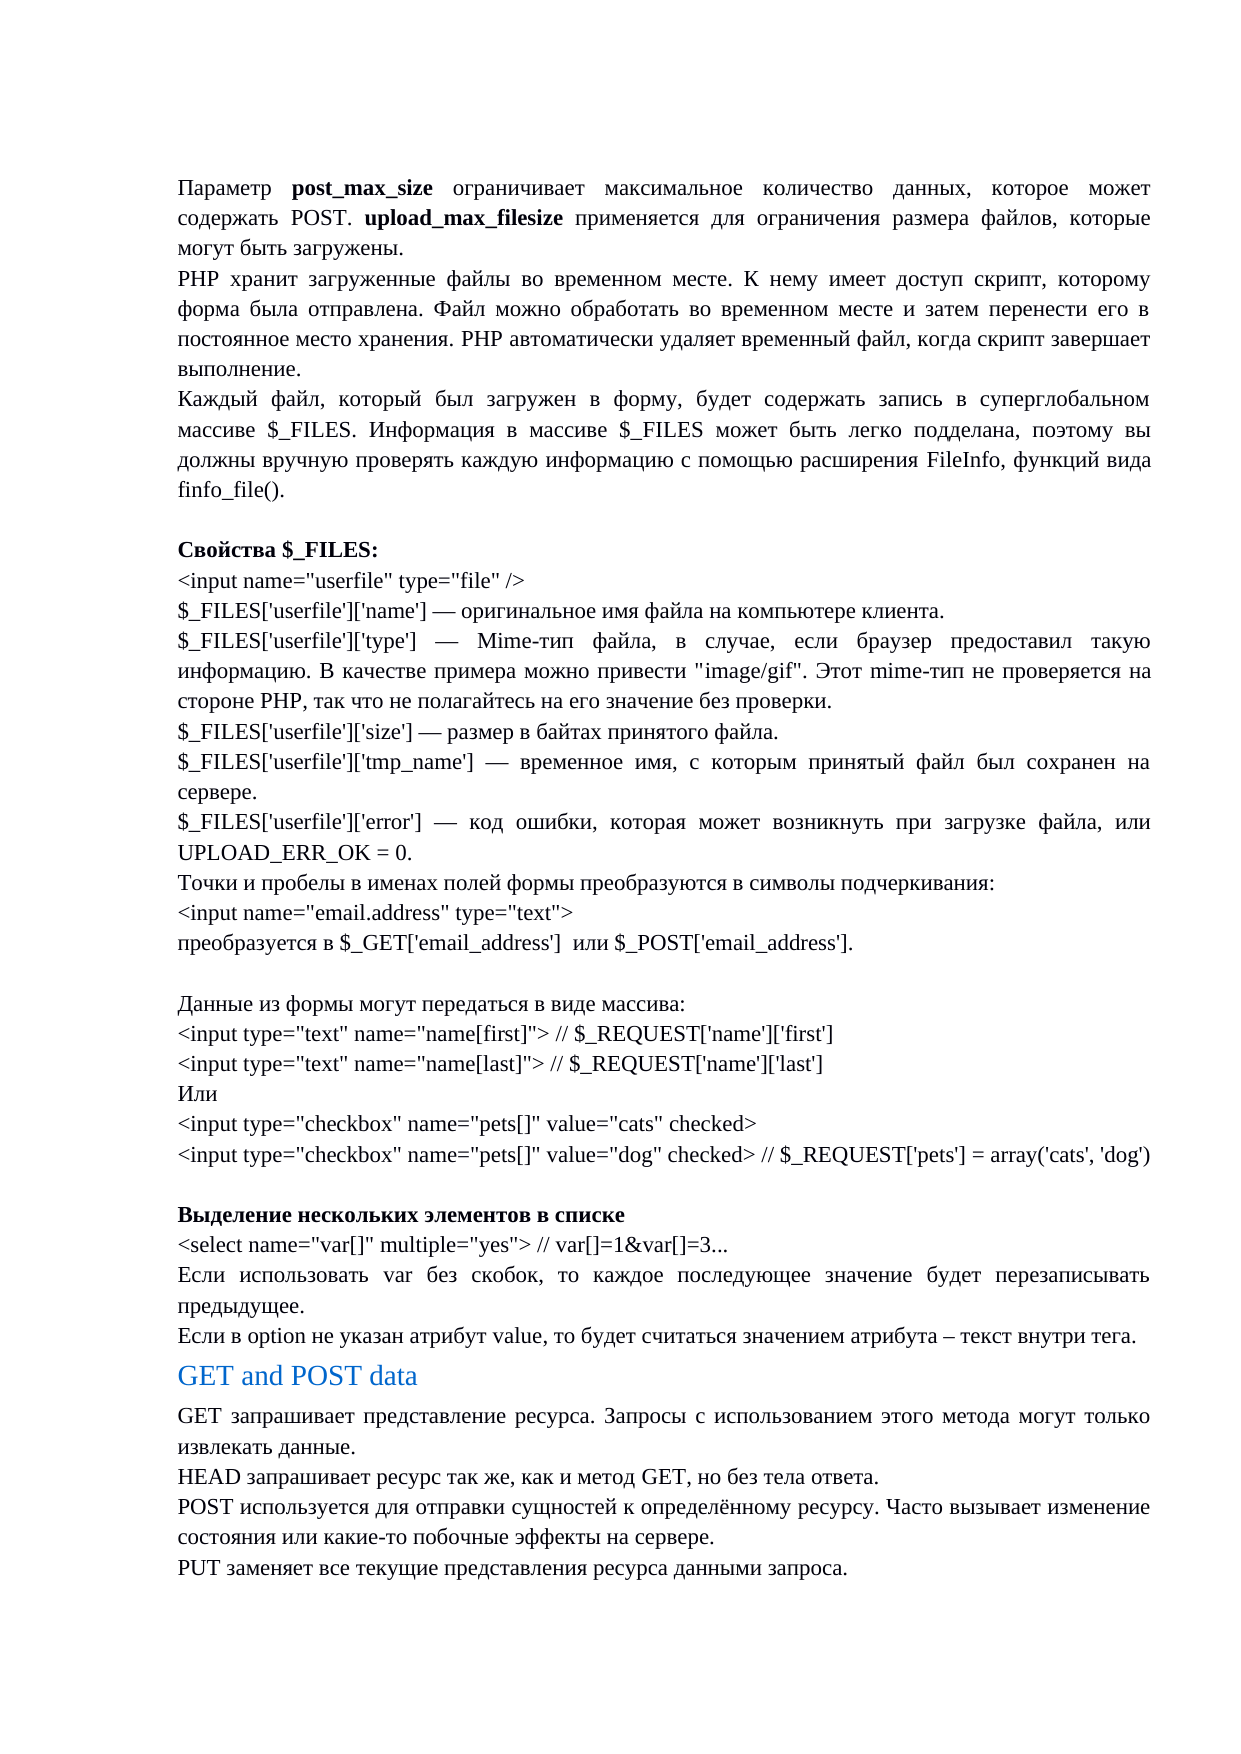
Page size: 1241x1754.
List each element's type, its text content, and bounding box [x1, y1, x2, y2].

subtitle GET and POST data [177, 1358, 1152, 1392]
text $_FILES['userfile']['error'] — код ошибки, которая может возникнуть при загрузке файла, или UPLOAD_ERR_OK = 0. [177, 808, 1152, 865]
text Каждый файл, который был загружен в форму, будет содержать запись в суперглобальном массиве $_FILES. Информация в массиве $_FILES может быть легко подделана, поэтому вы должны вручную проверять каждую информацию с помощью расширения FileInfo, функций вида finfo_file(). [177, 385, 1152, 502]
text POST используется для отправки сущностей к определённому ресурсу. Часто вызывает изменение состояния или какие-то побочные эффекты на сервере. [177, 1493, 1152, 1550]
text <input type="text" name="name[last]"> // $_REQUEST['name']['last'] [177, 1050, 1152, 1076]
text HEAD запрашивает ресурс так же, как и метод GET, но без тела ответа. [177, 1463, 1152, 1489]
text Данные из формы могут передаться в виде массива: [177, 989, 1152, 1016]
text <select name="var[]" multiple="yes"> // var[]=1&var[]=3... [177, 1231, 1152, 1258]
text Если в option не указан атрибут value, то будет считаться значением атрибута – текст внутри тега. [177, 1322, 1152, 1348]
text PUT заменяет все текущие представления ресурса данными запроса. [177, 1553, 1152, 1580]
text $_FILES['userfile']['name'] — оригинальное имя файла на компьютере клиента. [177, 597, 1152, 623]
text $_FILES['userfile']['size'] — размер в байтах принятого файла. [177, 718, 1152, 744]
text Выделение нескольких элементов в списке [177, 1201, 1152, 1227]
text Или [177, 1080, 1152, 1107]
text PHP хранит загруженные файлы во временном месте. К нему имеет доступ скрипт, которому форма была отправлена. Файл можно обработать во временном месте и затем перенести его в постоянное место хранения. PHP автоматически удаляет временный файл, когда скрипт завершает выполнение. [177, 264, 1152, 382]
text <input type="checkbox" name="pets[]" value="dog" checked> // $_REQUEST['pets'] = array('cats', 'dog') [177, 1141, 1152, 1167]
text преобразуется в $_GET['email_address'] или $_POST['email_address']. [177, 929, 1152, 956]
text <input name="email.address" type="text"> [177, 899, 1152, 925]
text Параметр post_max_size ограничивает максимальное количество данных, которое может содержать POST. upload_max_filesize применяется для ограничения размера файлов, которые могут быть загружены. [177, 174, 1152, 261]
text <input type="text" name="name[first]"> // $_REQUEST['name']['first'] [177, 1020, 1152, 1046]
text Свойства $_FILES: [177, 536, 1152, 563]
text $_FILES['userfile']['tmp_name'] — временное имя, с которым принятый файл был сохранен на сервере. [177, 748, 1152, 804]
text Если использовать var без скобок, то каждое последующее значение будет перезаписывать предыдущее. [177, 1261, 1152, 1318]
text Точки и пробелы в именах полей формы преобразуются в символы подчеркивания: [177, 869, 1152, 895]
text <input type="checkbox" name="pets[]" value="cats" checked> [177, 1110, 1152, 1137]
text $_FILES['userfile']['type'] — Mime-тип файла, в случае, если браузер предоставил такую информацию. В качестве примера можно привести "image/gif". Этот mime-тип не проверяется на стороне PHP, так что не полагайтесь на его значение без проверки. [177, 627, 1152, 714]
text GET запрашивает представление ресурса. Запросы с использованием этого метода могут только извлекать данные. [177, 1402, 1152, 1459]
text <input name="userfile" type="file" /> [177, 567, 1152, 593]
